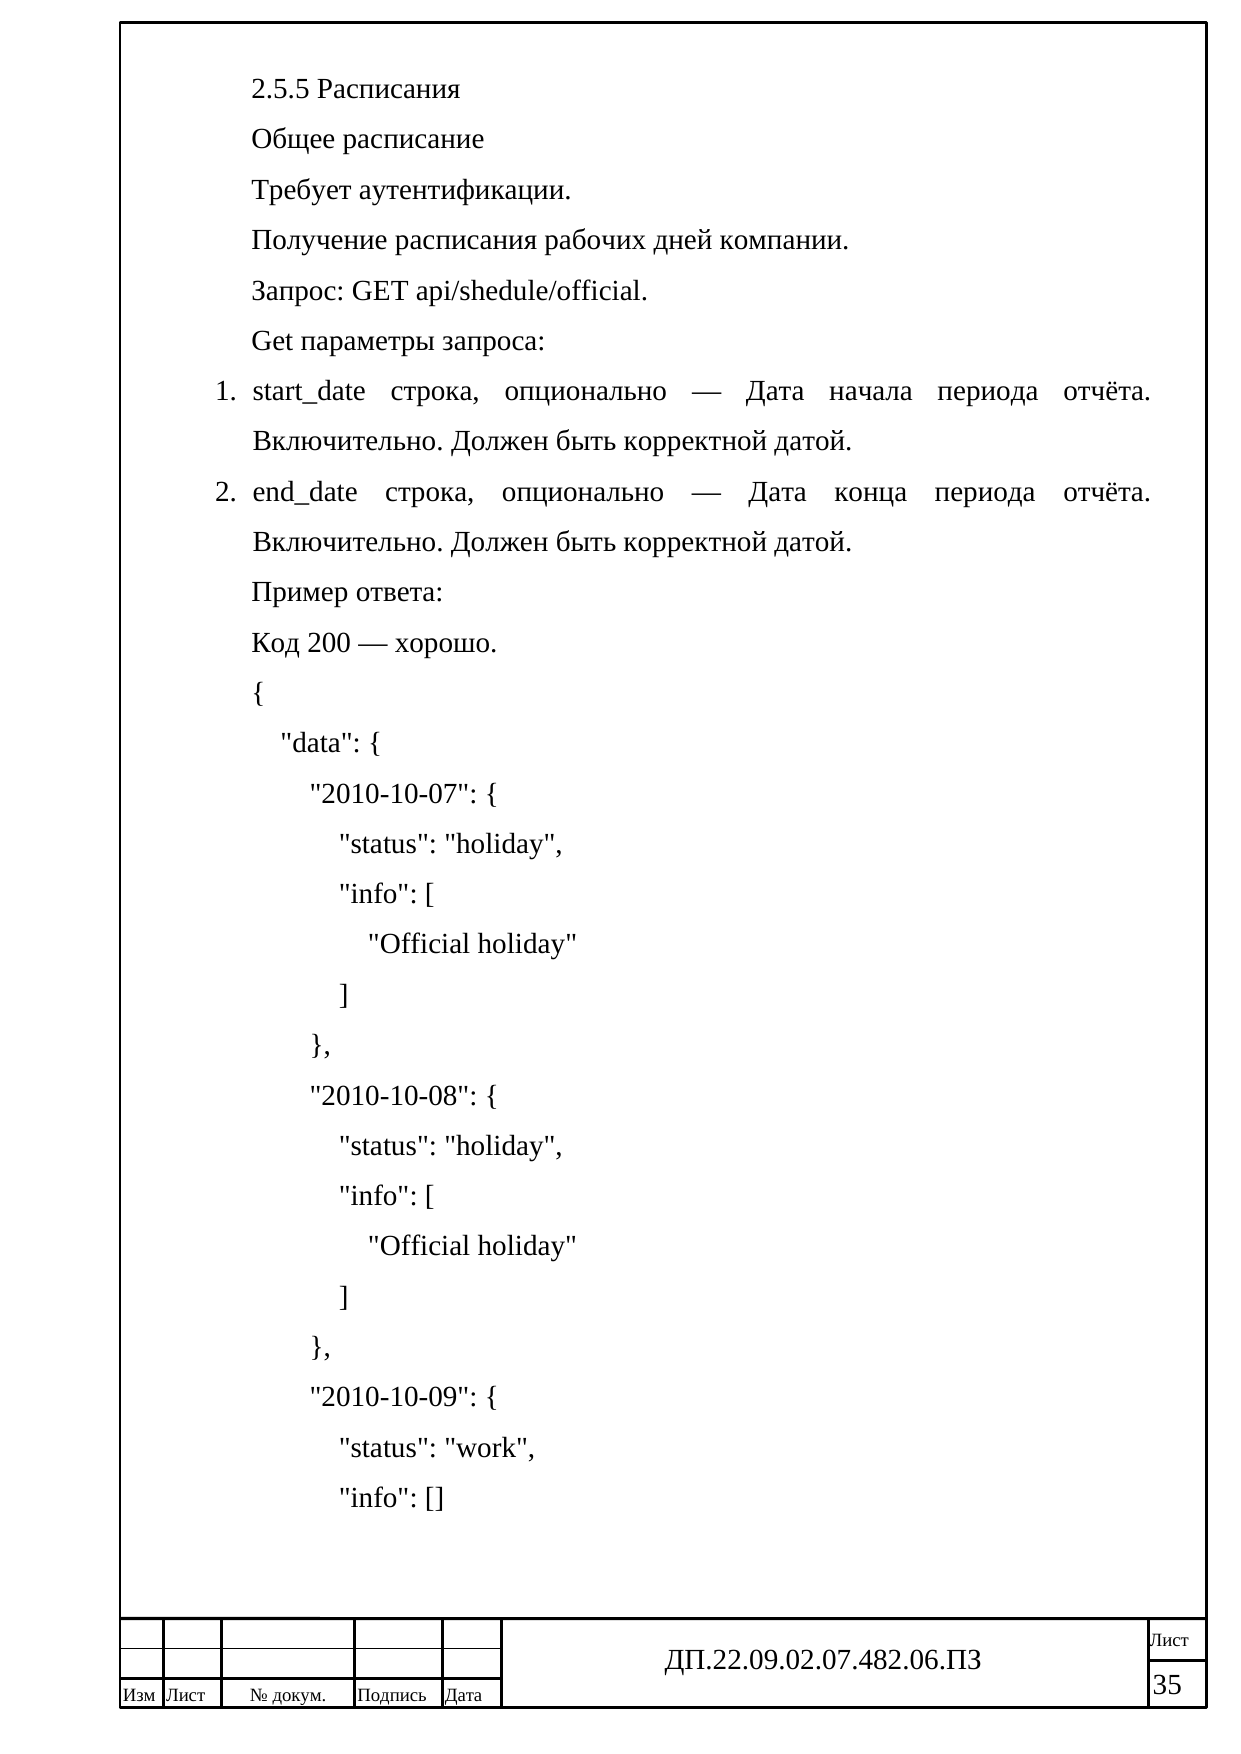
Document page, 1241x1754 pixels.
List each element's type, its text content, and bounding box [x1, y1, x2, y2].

text "Official holiday" [177, 927, 1152, 960]
text Требует аутентификации. [177, 172, 1152, 206]
text "status": "holiday", [177, 826, 1152, 859]
text "2010-10-09": { [177, 1379, 1152, 1413]
text Get параметры запроса: [177, 323, 1152, 356]
text Пример ответа: [177, 574, 1152, 608]
text "info": [] [177, 1480, 1152, 1514]
list end_date строка, опционально — Дата конца периода отчёта. Включительно. Должен быть корректной датой. [215, 474, 1152, 558]
text ] [177, 1279, 1152, 1312]
list start_date строка, опционально — Дата начала периода отчёта. Включительно. Должен быть корректной датой. [215, 373, 1152, 457]
text "info": [ [177, 876, 1152, 910]
text }, [177, 1329, 1152, 1363]
text "status": "holiday", [177, 1128, 1152, 1161]
text "Official holiday" [177, 1228, 1152, 1262]
text ] [177, 977, 1152, 1011]
text Код 200 — хорошо. [177, 625, 1152, 658]
text "status": "work", [177, 1430, 1152, 1463]
text { [177, 675, 1152, 709]
text Получение расписания рабочих дней компании. [177, 222, 1152, 256]
text "data": { [177, 725, 1152, 759]
text }, [177, 1027, 1152, 1061]
subtitle Общее расписание [251, 122, 1152, 155]
text "info": [ [177, 1178, 1152, 1212]
text Запрос: GET api/shedule/official. [177, 273, 1152, 306]
text "2010-10-08": { [177, 1078, 1152, 1111]
subtitle Расписания [251, 71, 1152, 105]
text "2010-10-07": { [177, 776, 1152, 809]
